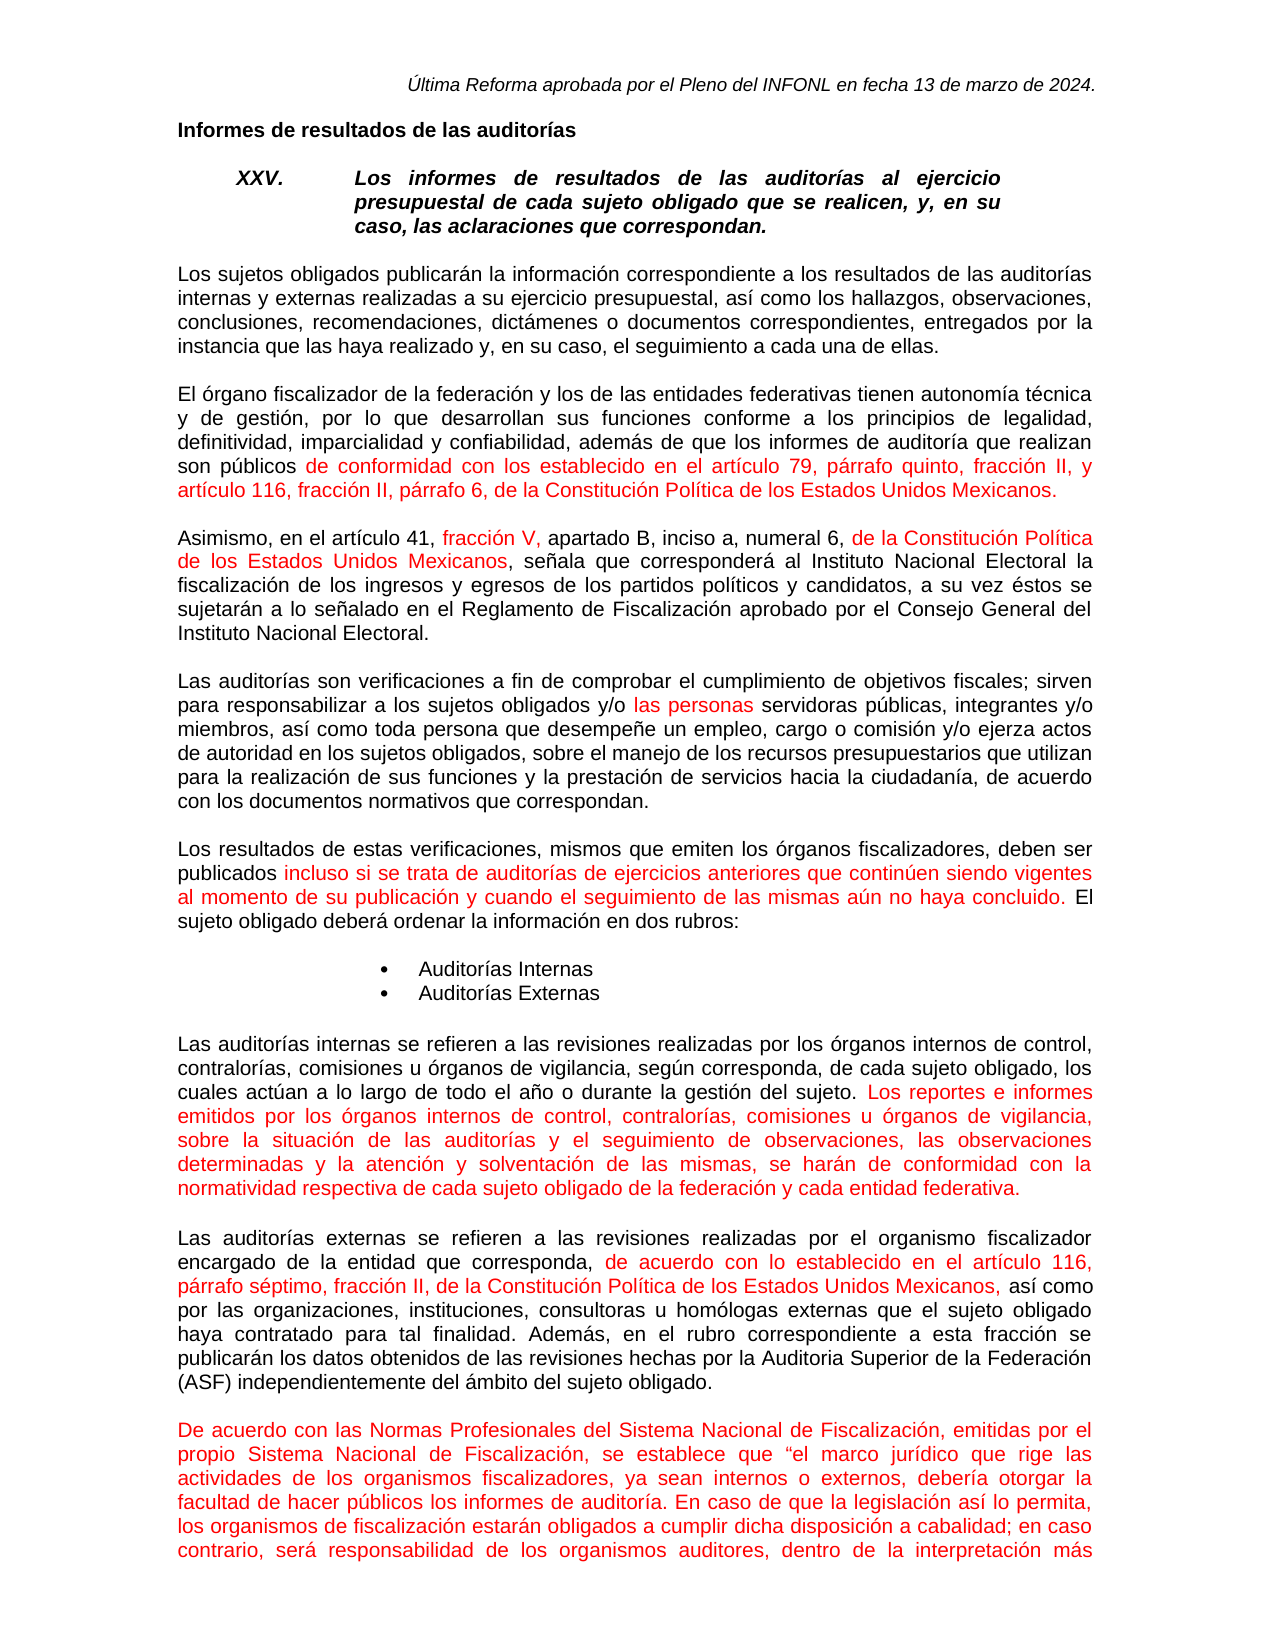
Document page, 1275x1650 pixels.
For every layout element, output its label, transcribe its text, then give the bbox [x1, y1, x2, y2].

text Informes de resultados de las auditorías [177, 118, 1098, 142]
list Auditorías Externas [381, 981, 1098, 1004]
text Asimismo, en el artículo 41, fracción V, apartado B, inciso a, numeral 6, de la Constitución Política de los Estados Unidos Mexicanos, señala que corresponderá al Instituto Nacional Electoral la fiscalización de los ingresos y egresos de los partidos políticos y candidatos, a su vez éstos se sujetarán a lo señalado en el Reglamento de Fiscalización aprobado por el Consejo General del Instituto Nacional Electoral. [177, 525, 1093, 645]
text XXV. Los informes de resultados de las auditorías al ejercicio presupuestal de cada sujeto obligado que se realicen, y, en su caso, las aclaraciones que correspondan. [236, 166, 1004, 238]
text Las auditorías internas se refieren a las revisiones realizadas por los órganos internos de control, contralorías, comisiones u órganos de vigilancia, según corresponda, de cada sujeto obligado, los cuales actúan a lo largo de todo el año o durante la gestión del sujeto. Los reportes e informes emitidos por los órganos internos de control, contralorías, comisiones u órganos de vigilancia, sobre la situación de las auditorías y el seguimiento de observaciones, las observaciones determinadas y la atención y solventación de las mismas, se harán de conformidad con la normatividad respectiva de cada sujeto obligado de la federación y cada entidad federativa. [177, 1032, 1093, 1200]
text Las auditorías externas se refieren a las revisiones realizadas por el organismo fiscalizador encargado de la entidad que corresponda, de acuerdo con lo establecido en el artículo 116, párrafo séptimo, fracción II, de la Constitución Política de los Estados Unidos Mexicanos, así como por las organizaciones, instituciones, consultoras u homólogas externas que el sujeto obligado haya contratado para tal finalidad. Además, en el rubro correspondiente a esta fracción se publicarán los datos obtenidos de las revisiones hechas por la Auditoria Superior de la Federación (ASF) independientemente del ámbito del sujeto obligado. [177, 1226, 1093, 1394]
text Los resultados de estas verificaciones, mismos que emiten los órganos fiscalizadores, deben ser publicados incluso si se trata de auditorías de ejercicios anteriores que continúen siendo vigentes al momento de su publicación y cuando el seguimiento de las mismas aún no haya concluido. El sujeto obligado deberá ordenar la información en dos rubros: [177, 837, 1093, 933]
text Los sujetos obligados publicarán la información correspondiente a los resultados de las auditorías internas y externas realizadas a su ejercicio presupuestal, así como los hallazgos, observaciones, conclusiones, recomendaciones, dictámenes o documentos correspondientes, entregados por la instancia que las haya realizado y, en su caso, el seguimiento a cada una de ellas. [177, 262, 1093, 358]
text El órgano fiscalizador de la federación y los de las entidades federativas tienen autonomía técnica y de gestión, por lo que desarrollan sus funciones conforme a los principios de legalidad, definitividad, imparcialidad y confiabilidad, además de que los informes de auditoría que realizan son públicos de conformidad con los establecido en el artículo 79, párrafo quinto, fracción II, y artículo 116, fracción II, párrafo 6, de la Constitución Política de los Estados Unidos Mexicanos. [177, 382, 1093, 501]
text Las auditorías son verificaciones a fin de comprobar el cumplimiento de objetivos fiscales; sirven para responsabilizar a los sujetos obligados y/o las personas servidoras públicas, integrantes y/o miembros, así como toda persona que desempeñe un empleo, cargo o comisión y/o ejerza actos de autoridad en los sujetos obligados, sobre el manejo de los recursos presupuestarios que utilizan para la realización de sus funciones y la prestación de servicios hacia la ciudadanía, de acuerdo con los documentos normativos que correspondan. [177, 669, 1093, 813]
text De acuerdo con las Normas Profesionales del Sistema Nacional de Fiscalización, emitidas por el propio Sistema Nacional de Fiscalización, se establece que “el marco jurídico que rige las actividades de los organismos fiscalizadores, ya sean internos o externos, debería otorgar la facultad de hacer públicos los informes de auditoría. En caso de que la legislación así lo permita, los organismos de fiscalización estarán obligados a cumplir dicha disposición a cabalidad; en caso contrario, será responsabilidad de los organismos auditores, dentro de la interpretación más [177, 1418, 1093, 1562]
list Auditorías Internas [381, 957, 1098, 981]
